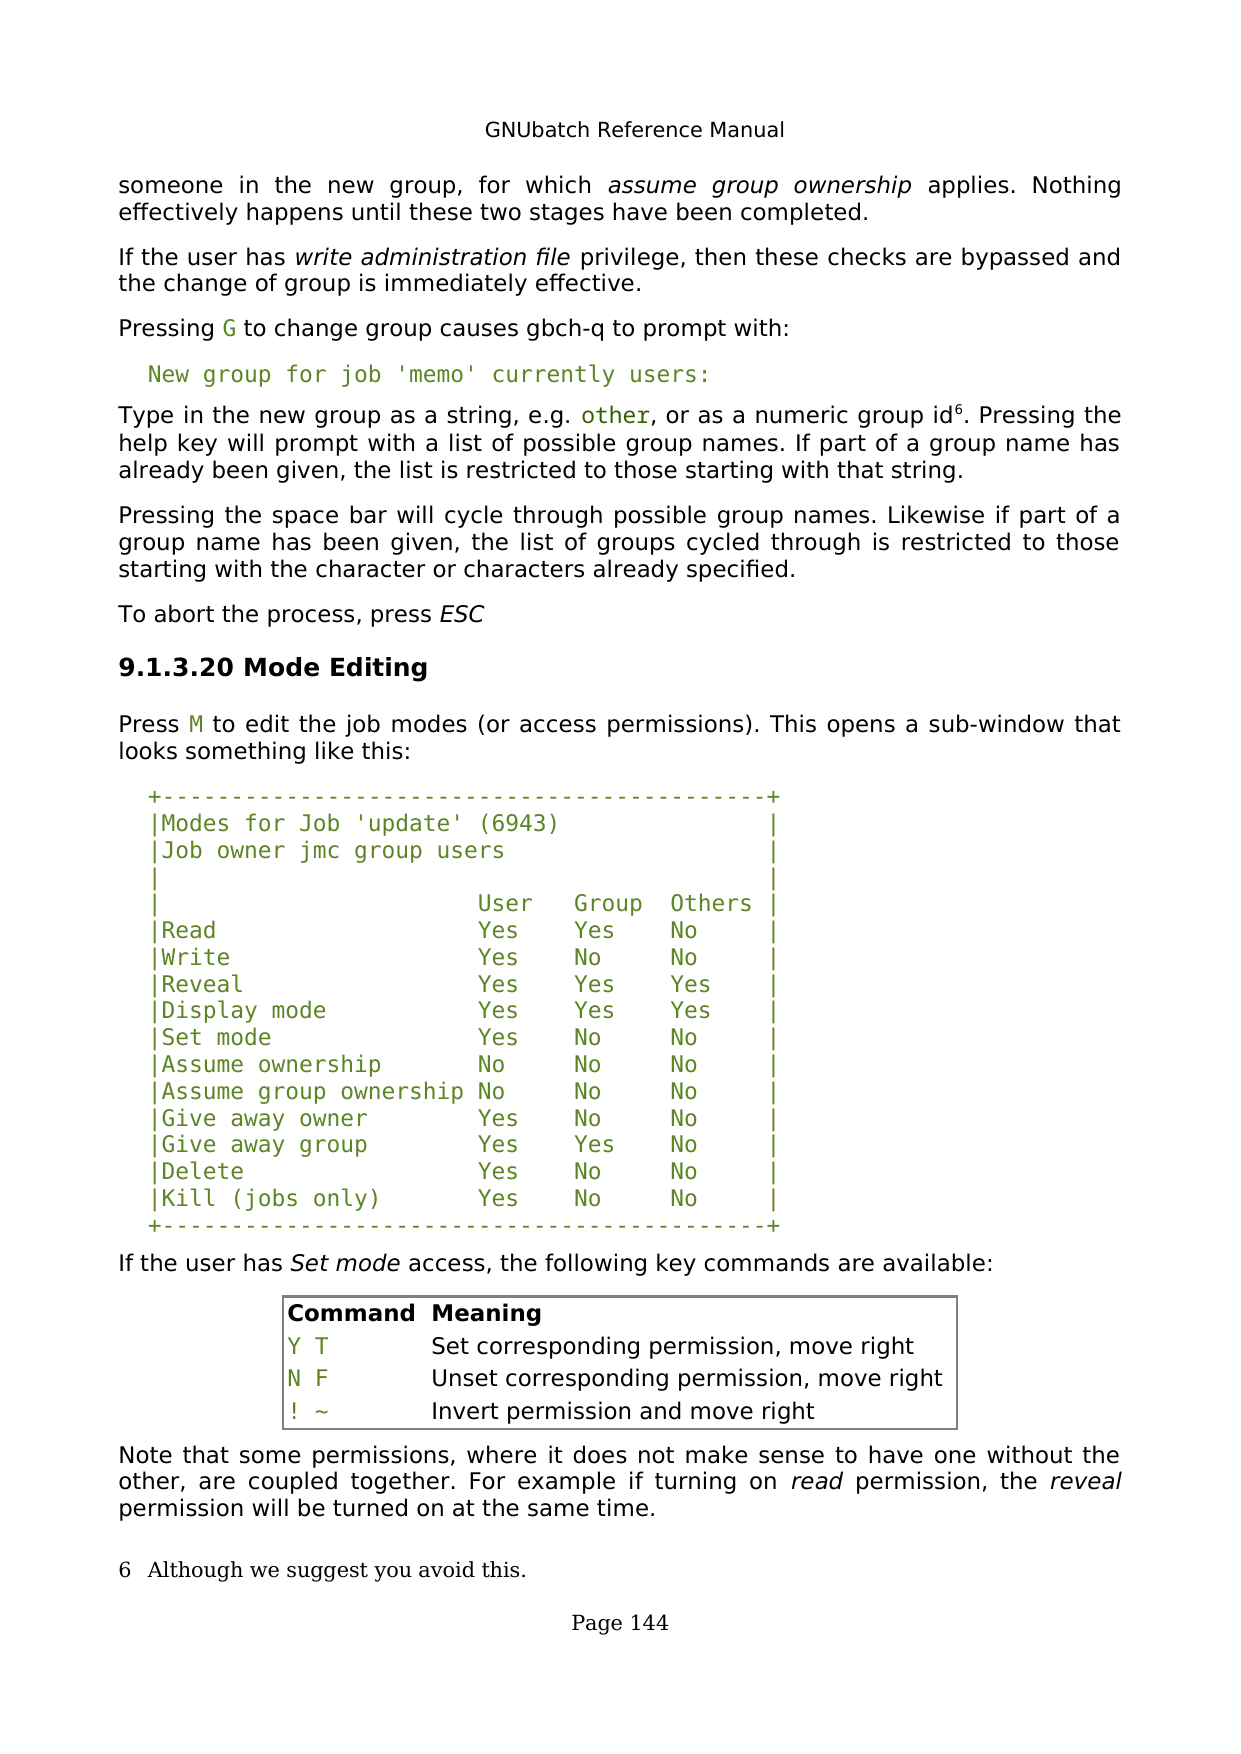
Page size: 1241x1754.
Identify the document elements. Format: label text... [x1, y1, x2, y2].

text |Delete Yes No No | [148, 1158, 1122, 1185]
text |Display mode Yes Yes Yes | [148, 998, 1122, 1024]
text |Read Yes Yes No | [148, 917, 1122, 944]
table_header Command [284, 1298, 428, 1330]
table_cell Set corresponding permission, move right [428, 1330, 956, 1363]
text +--------------------------------------------+ [148, 1212, 1122, 1238]
table_cell Invert permission and move right [428, 1395, 956, 1428]
text |Reveal Yes Yes Yes | [148, 971, 1122, 998]
text Type in the new group as a string, e.g. other, or as a numeric group id. Pressing the help key will prompt with a list of possible group names. If part of a group name has already been given, the list is restricted to those starting with that string. [118, 399, 1122, 484]
text Pressing G to change group causes gbch-q to prompt with: [118, 316, 1122, 342]
table_cell N F [284, 1363, 428, 1395]
text |Job owner jmc group users | [148, 837, 1122, 864]
text |Set mode Yes No No | [148, 1024, 1122, 1051]
text |Assume ownership No No No | [148, 1051, 1122, 1078]
text |Give away group Yes Yes No | [148, 1131, 1122, 1158]
text New group for job 'memo' currently users: [148, 361, 1122, 387]
text |Assume group ownership No No No | [148, 1078, 1122, 1105]
text To abort the process, press ESC [118, 601, 1122, 628]
text Although we suggest you avoid this. [118, 1558, 1122, 1582]
text If the user has write administration file privilege, then these checks are bypassed and the change of group is immediately effective. [118, 244, 1122, 297]
text Pressing the space bar will cycle through possible group names. Likewise if part of a group name has been given, the list of groups cycled through is restricted to those starting with the character or characters already specified. [118, 502, 1122, 583]
text Note that some permissions, where it does not make sense to have one without the other, are coupled together. For example if turning on read permission, the reveal permission will be turned on at the same time. [118, 1442, 1122, 1522]
table_cell ! ~ [284, 1395, 428, 1428]
text someone in the new group, for which assume group ownership applies. Nothing effectively happens until these two stages have been completed. [118, 172, 1122, 225]
text |Kill (jobs only) Yes No No | [148, 1185, 1122, 1212]
text | User Group Others | [148, 891, 1122, 917]
table_cell Unset corresponding permission, move right [428, 1363, 956, 1395]
text | | [148, 864, 1122, 891]
text |Write Yes No No | [148, 944, 1122, 971]
text If the user has Set mode access, the following key commands are available: [118, 1250, 1122, 1277]
table_cell Y T [284, 1330, 428, 1363]
table_header Meaning [428, 1298, 956, 1330]
text |Give away owner Yes No No | [148, 1105, 1122, 1131]
subtitle Mode Editing [118, 653, 1122, 682]
text |Modes for Job 'update' (6943) | [148, 810, 1122, 837]
text Press M to edit the job modes (or access permissions). This opens a sub-window that looks something like this: [118, 712, 1122, 765]
text +--------------------------------------------+ [148, 783, 1122, 810]
